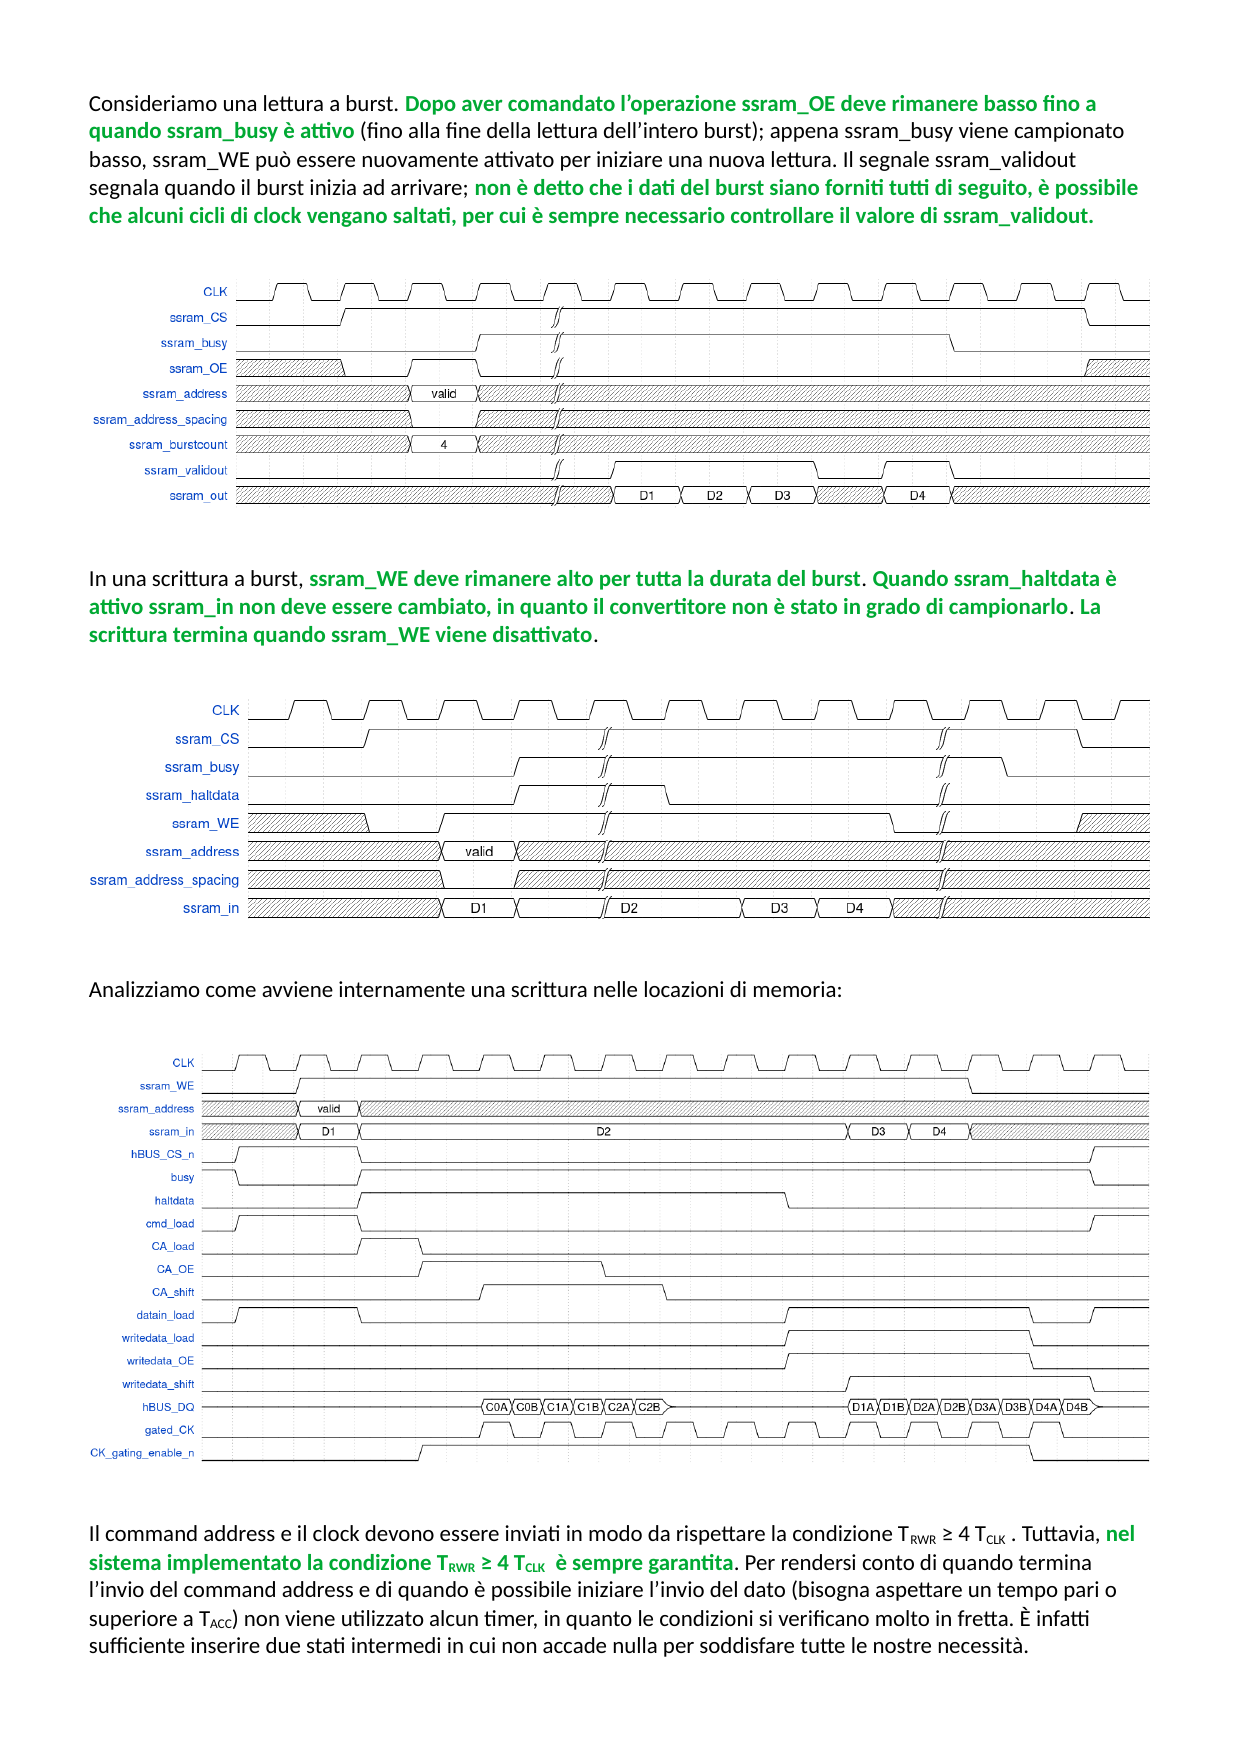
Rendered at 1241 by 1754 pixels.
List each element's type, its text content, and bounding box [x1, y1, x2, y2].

text Analizziamo come avviene internamente una scrittura nelle locazioni di memoria: [89, 975, 1152, 1003]
picture [88, 698, 1152, 919]
picture [88, 1053, 1152, 1464]
text In una scrittura a burst, ssram_WE deve rimanere alto per tutta la durata del burst. Quando ssram_haltdata è attivo ssram_in non deve essere cambiato, in quanto il convertitore non è stato in grado di campionarlo. La scrittura termina quando ssram_WE viene disattivato. [89, 564, 1152, 648]
text Il command address e il clock devono essere inviati in modo da rispettare la condizione TRWR ≥ 4 TCLK . Tuttavia, nel sistema implementato la condizione TRWR ≥ 4 TCLK è sempre garantita. Per rendersi conto di quando termina l’invio del command address e di quando è possibile iniziare l’invio del dato (bisogna aspettare un tempo pari o superiore a TACC) non viene utilizzato alcun timer, in quanto le condizioni si verificano molto in fretta. È infatti sufficiente inserire due stati intermedi in cui non accade nulla per soddisfare tutte le nostre necessità. [89, 1519, 1152, 1660]
picture [88, 279, 1152, 508]
text Consideriamo una lettura a burst. Dopo aver comandato l’operazione ssram_OE deve rimanere basso fino a quando ssram_busy è attivo (fino alla fine della lettura dell’intero burst); appena ssram_busy viene campionato basso, ssram_WE può essere nuovamente attivato per iniziare una nuova lettura. Il segnale ssram_validout segnala quando il burst inizia ad arrivare; non è detto che i dati del burst siano forniti tutti di seguito, è possibile che alcuni cicli di clock vengano saltati, per cui è sempre necessario controllare il valore di ssram_validout. [89, 89, 1152, 229]
